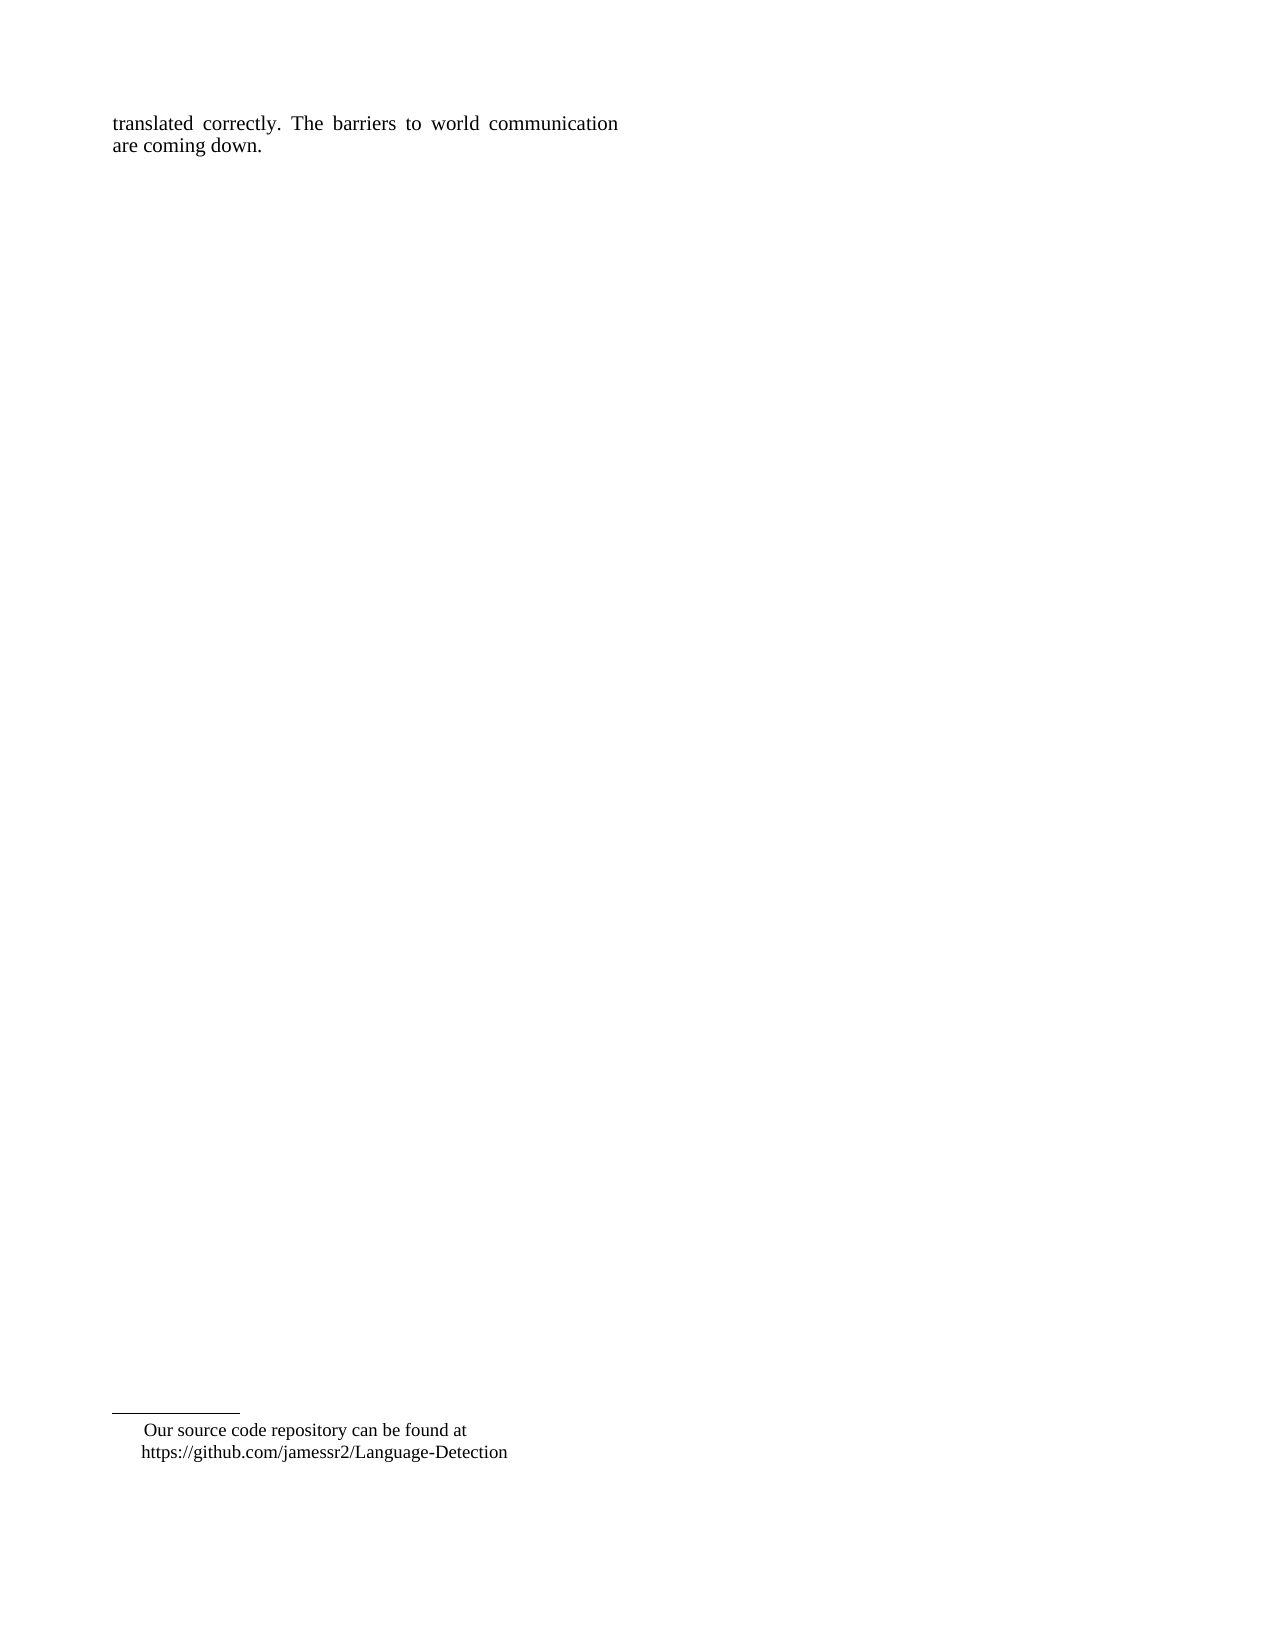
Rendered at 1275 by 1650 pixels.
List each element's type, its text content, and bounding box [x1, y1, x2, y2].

text Our source code repository can be found at https://github.com/jamessr2/Language-Detection [141, 1419, 619, 1462]
text translated correctly. The barriers to world communication are coming down. [112, 112, 619, 157]
